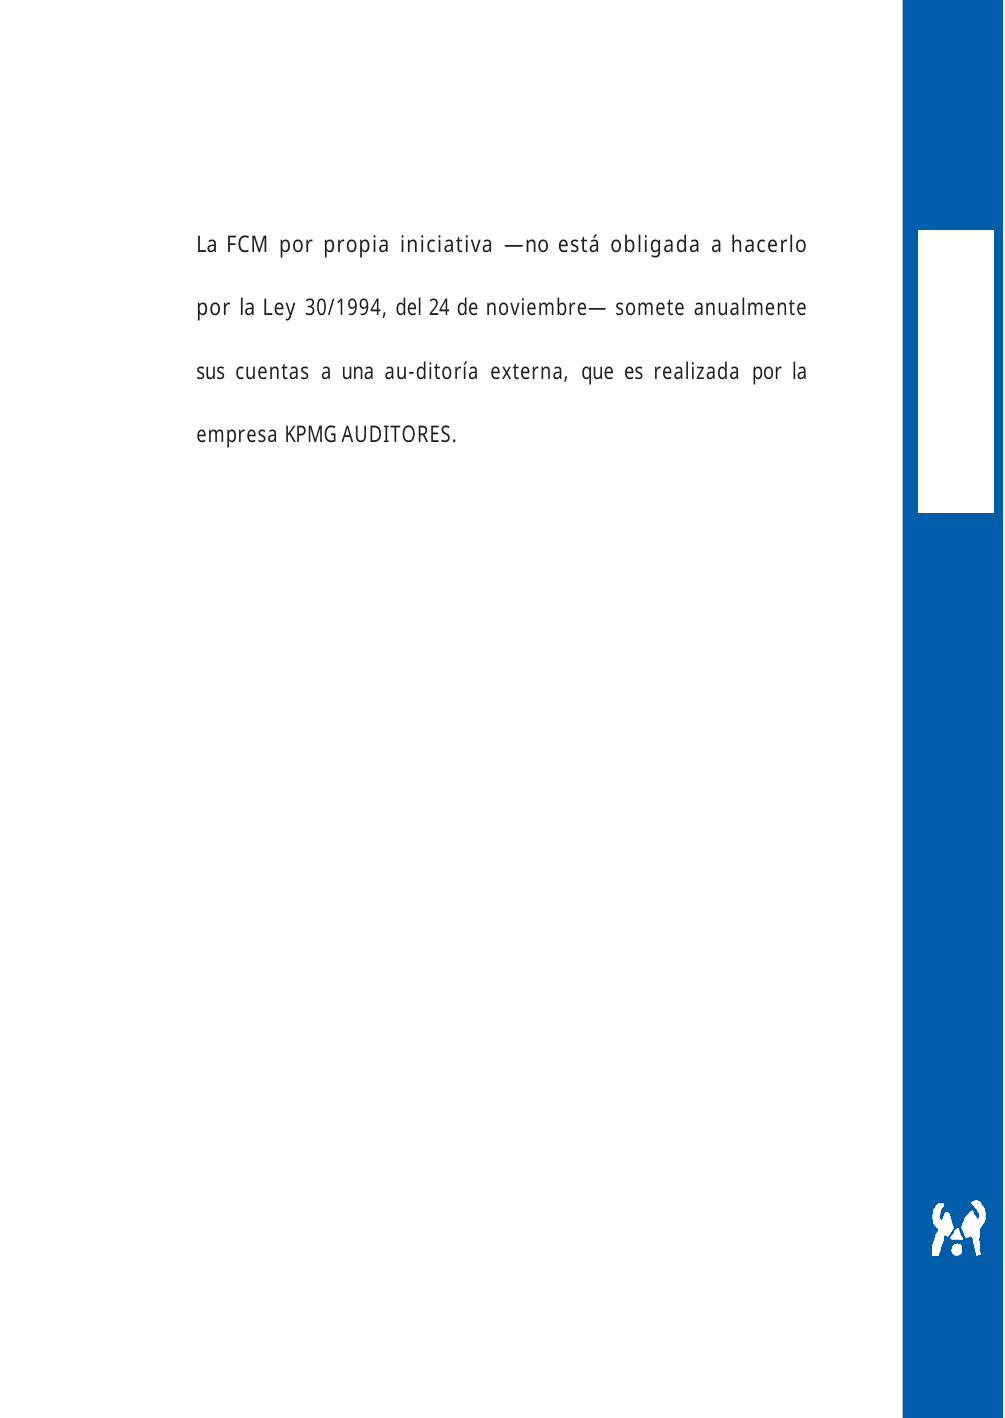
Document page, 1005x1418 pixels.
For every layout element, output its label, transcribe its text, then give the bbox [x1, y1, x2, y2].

text La FCM por propia iniciativa —no está obligada a hacerlo por la Ley 30/1994, del 24 de noviembre— somete anualmente sus cuentas a una au-ditoría externa, que es realizada por la empresa KPMG AUDITORES. [196, 228, 807, 449]
text Auditoría [920, 230, 994, 513]
